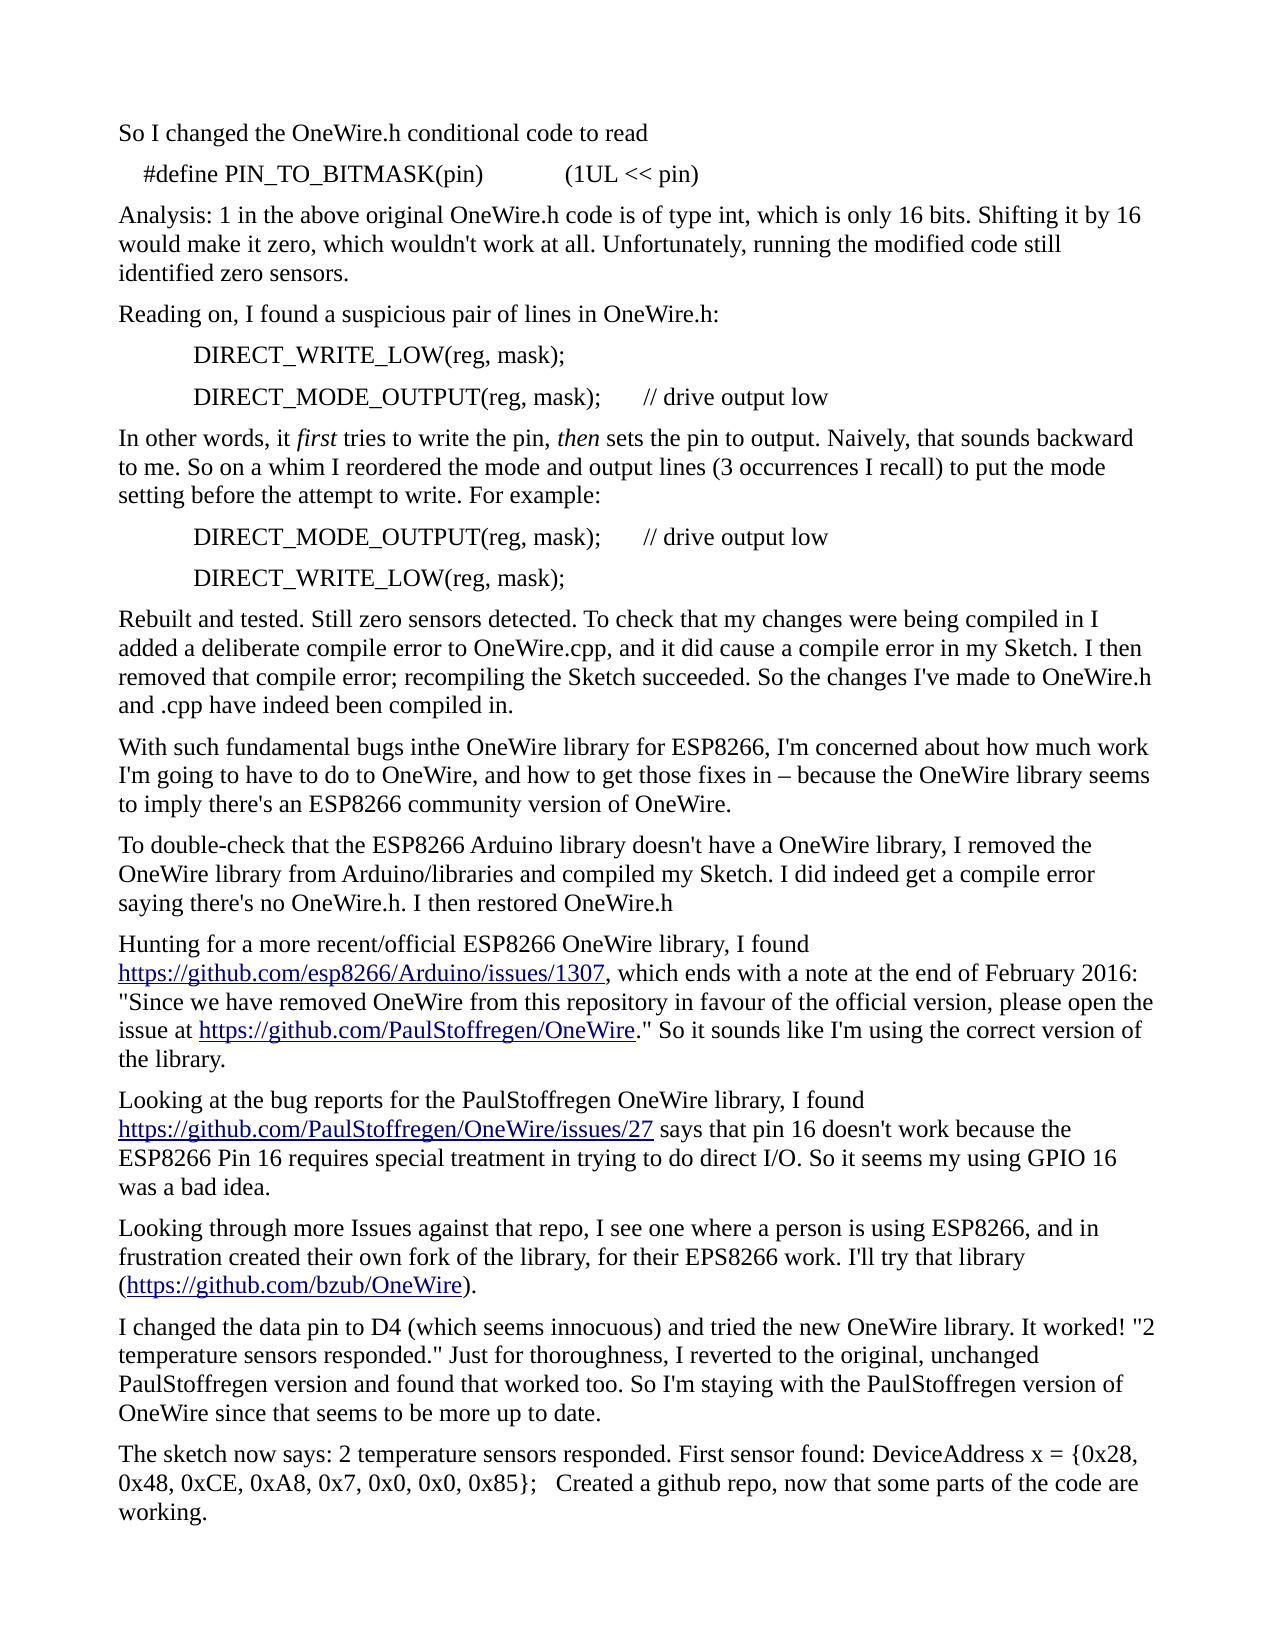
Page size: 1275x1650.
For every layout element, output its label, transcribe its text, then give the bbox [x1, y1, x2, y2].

text DIRECT_MODE_OUTPUT(reg, mask); // drive output low [118, 522, 1157, 551]
text To double-check that the ESP8266 Arduino library doesn't have a OneWire library, I removed the OneWire library from Arduino/libraries and compiled my Sketch. I did indeed get a compile error saying there's no OneWire.h. I then restored OneWire.h [118, 831, 1157, 917]
text Looking at the bug reports for the PaulStoffregen OneWire library, I found https://github.com/PaulStoffregen/OneWire/issues/27 says that pin 16 doesn't work because the ESP8266 Pin 16 requires special treatment in trying to do direct I/O. So it seems my using GPIO 16 was a bad idea. [118, 1086, 1157, 1201]
text DIRECT_MODE_OUTPUT(reg, mask); // drive output low [118, 382, 1157, 411]
text Rebuilt and tested. Still zero sensors detected. To check that my changes were being compiled in I added a deliberate compile error to OneWire.cpp, and it did cause a compile error in my Sketch. I then removed that compile error; recompiling the Sketch succeeded. So the changes I've made to OneWire.h and .cpp have indeed been compiled in. [118, 604, 1157, 719]
text Reading on, I found a suspicious pair of lines in OneWire.h: [118, 299, 1157, 328]
text Looking through more Issues against that repo, I see one where a person is using ESP8266, and in frustration created their own fork of the library, for their EPS8266 work. I'll try that library (https://github.com/bzub/OneWire). [118, 1213, 1157, 1299]
text Analysis: 1 in the above original OneWire.h code is of type int, which is only 16 bits. Shifting it by 16 would make it zero, which wouldn't work at all. Unfortunately, running the modified code still identified zero sensors. [118, 201, 1157, 287]
text DIRECT_WRITE_LOW(reg, mask); [118, 563, 1157, 592]
text DIRECT_WRITE_LOW(reg, mask); [118, 341, 1157, 369]
text So I changed the OneWire.h conditional code to read [118, 118, 1157, 147]
text The sketch now says: 2 temperature sensors responded. First sensor found: DeviceAddress x = {0x28, 0x48, 0xCE, 0xA8, 0x7, 0x0, 0x0, 0x85}; Created a github repo, now that some parts of the code are working. [118, 1439, 1157, 1526]
text With such fundamental bugs inthe OneWire library for ESP8266, I'm concerned about how much work I'm going to have to do to OneWire, and how to get those fixes in – because the OneWire library seems to imply there's an ESP8266 community version of OneWire. [118, 732, 1157, 818]
text Hunting for a more recent/official ESP8266 OneWire library, I found https://github.com/esp8266/Arduino/issues/1307, which ends with a note at the end of February 2016: "Since we have removed OneWire from this repository in favour of the official version, please open the issue at https://github.com/PaulStoffregen/OneWire." So it sounds like I'm using the correct version of the library. [118, 929, 1157, 1073]
text I changed the data pin to D4 (which seems innocuous) and tried the new OneWire library. It worked! "2 temperature sensors responded." Just for thoroughness, I reverted to the original, unchanged PaulStoffregen version and found that worked too. So I'm staying with the PaulStoffregen version of OneWire since that seems to be more up to date. [118, 1312, 1157, 1427]
text In other words, it first tries to write the pin, then sets the pin to output. Naively, that sounds backward to me. So on a whim I reordered the mode and output lines (3 occurrences I recall) to put the mode setting before the attempt to write. For example: [118, 423, 1157, 509]
text #define PIN_TO_BITMASK(pin) (1UL << pin) [118, 159, 1157, 188]
